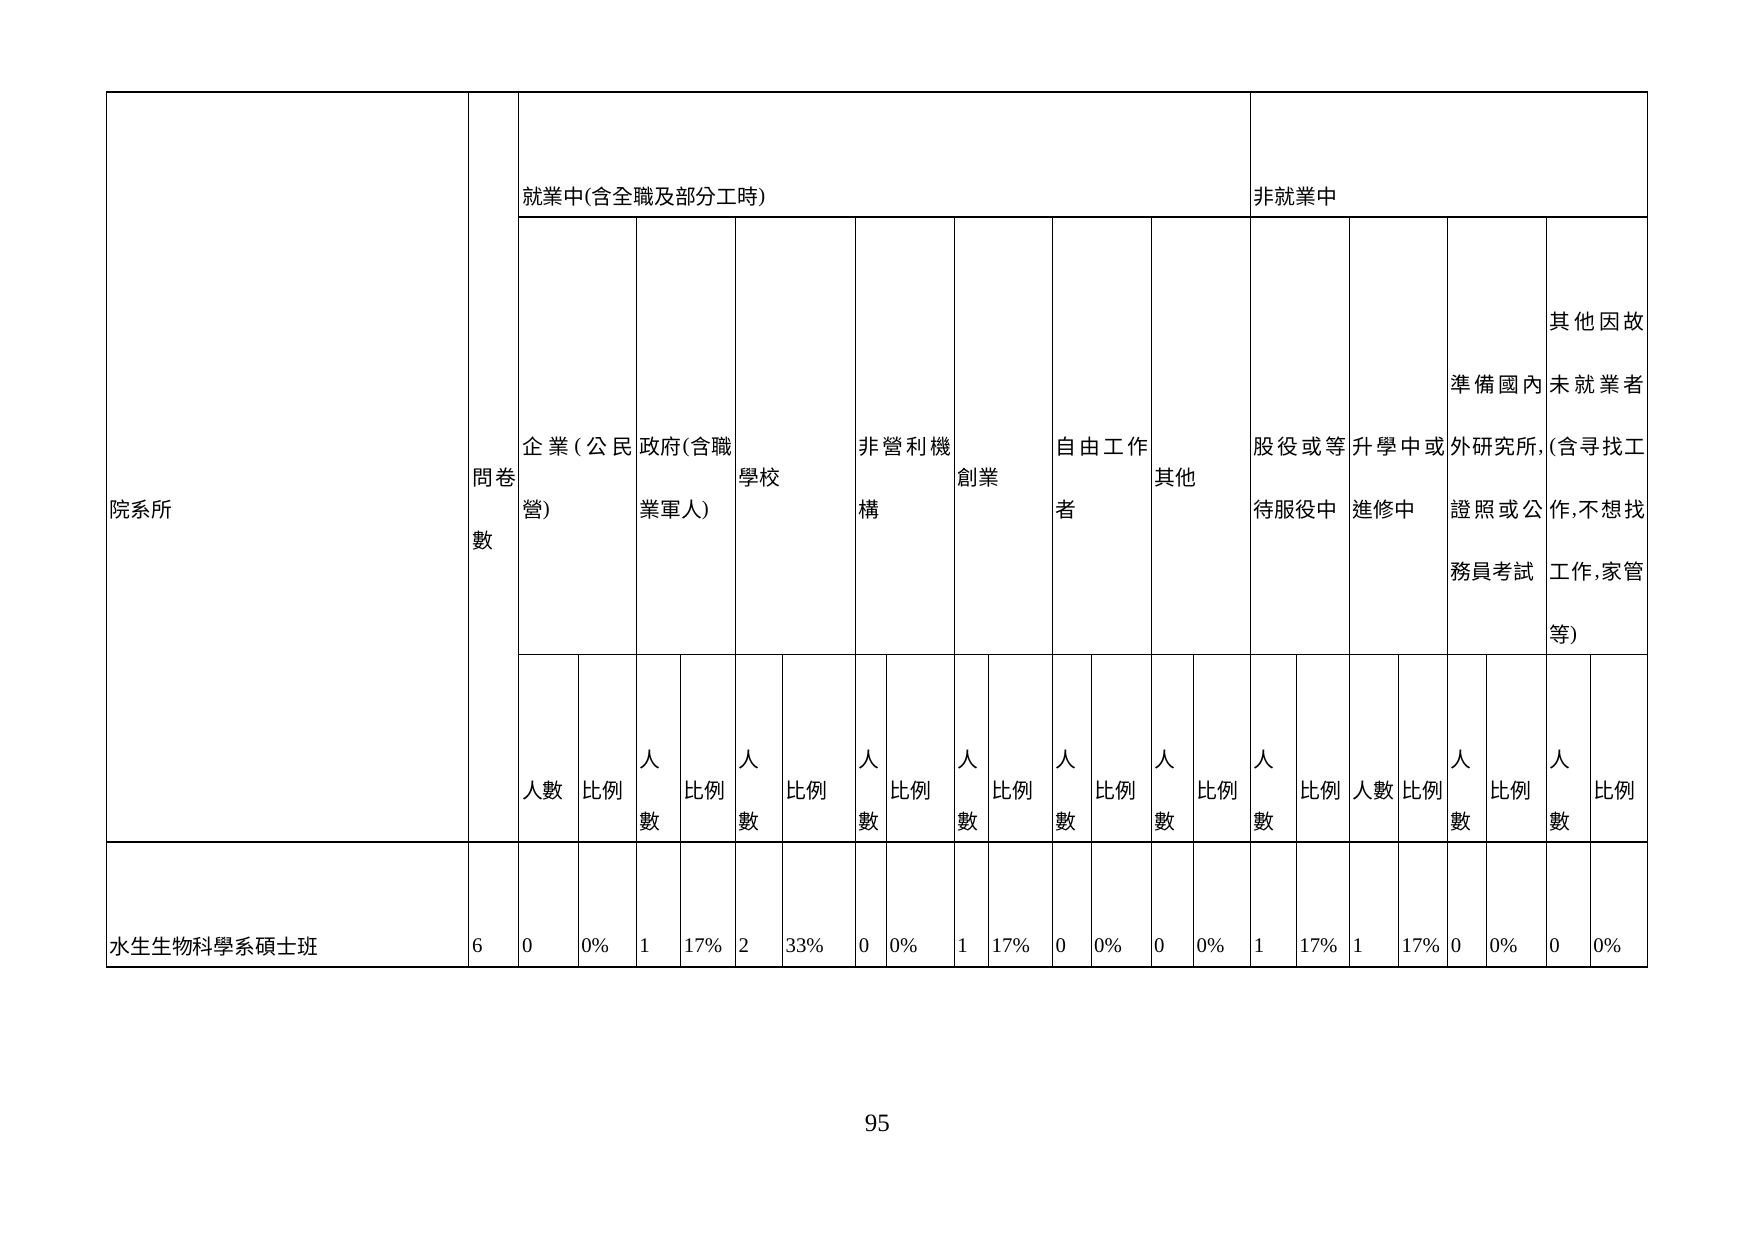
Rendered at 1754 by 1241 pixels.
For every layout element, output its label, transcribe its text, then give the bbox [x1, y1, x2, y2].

table_cell 水生生物科學系碩士班 [107, 843, 468, 966]
table_cell 0 [1053, 843, 1091, 966]
table_cell 比例 [783, 655, 855, 841]
table_cell 0 [1152, 843, 1193, 966]
table_cell 1 [637, 843, 680, 966]
table_cell 人數 [1251, 655, 1296, 841]
table_cell 0% [1591, 843, 1647, 966]
table_header 就業中(含全職及部分工時) [519, 93, 1250, 216]
table_cell 人數 [1053, 655, 1091, 841]
table_cell 比例 [1194, 655, 1250, 841]
table_cell 33% [783, 843, 855, 966]
table_cell 0 [519, 843, 578, 966]
table_cell 人數 [1152, 655, 1193, 841]
table_cell 政府(含職業軍人) [637, 218, 735, 654]
table_cell 17% [989, 843, 1052, 966]
table_cell 0% [1092, 843, 1151, 966]
table_cell 企業(公民營) [519, 218, 636, 654]
table_cell 0% [1487, 843, 1546, 966]
table_cell 1 [1350, 843, 1398, 966]
table_cell 其他因故未就業者(含寻找工作,不想找工作,家管等) [1547, 218, 1647, 654]
table_cell 2 [736, 843, 782, 966]
table_cell 其他 [1152, 218, 1250, 654]
table_cell 人數 [1547, 655, 1590, 841]
table_cell 0 [1448, 843, 1486, 966]
table_cell 比例 [1399, 655, 1447, 841]
table_cell 非營利機構 [856, 218, 954, 654]
table_cell 17% [681, 843, 735, 966]
table_cell 0% [579, 843, 636, 966]
table_cell 股役或等待服役中 [1251, 218, 1349, 654]
table_cell 0 [856, 843, 886, 966]
table_cell 比例 [1591, 655, 1647, 841]
table_cell 創業 [955, 218, 1052, 654]
table_cell 比例 [1092, 655, 1151, 841]
table_cell 1 [1251, 843, 1296, 966]
table_cell 比例 [1487, 655, 1546, 841]
table_cell 0 [1547, 843, 1590, 966]
table_cell 比例 [887, 655, 954, 841]
table_cell 人數 [519, 655, 578, 841]
table_cell 人數 [1350, 655, 1398, 841]
table_cell 自由工作者 [1053, 218, 1151, 654]
table_cell 人數 [637, 655, 680, 841]
table_cell 1 [955, 843, 988, 966]
table_cell 人數 [856, 655, 886, 841]
table_header 問卷數 [469, 93, 518, 841]
table_cell 0% [1194, 843, 1250, 966]
table_header 院系所 [107, 93, 468, 841]
table_cell 人數 [955, 655, 988, 841]
table_header 非就業中 [1251, 93, 1647, 216]
table_cell 比例 [681, 655, 735, 841]
table_cell 準備國內外研究所,證照或公務員考試 [1448, 218, 1546, 654]
table_cell 升學中或進修中 [1350, 218, 1447, 654]
table_cell 17% [1399, 843, 1447, 966]
table_cell 0% [887, 843, 954, 966]
table_cell 學校 [736, 218, 855, 654]
table_cell 比例 [989, 655, 1052, 841]
table_cell 人數 [1448, 655, 1486, 841]
table_cell 人數 [736, 655, 782, 841]
table_cell 17% [1297, 843, 1349, 966]
table_cell 比例 [1297, 655, 1349, 841]
table_cell 6 [469, 843, 518, 966]
table_cell 比例 [579, 655, 636, 841]
